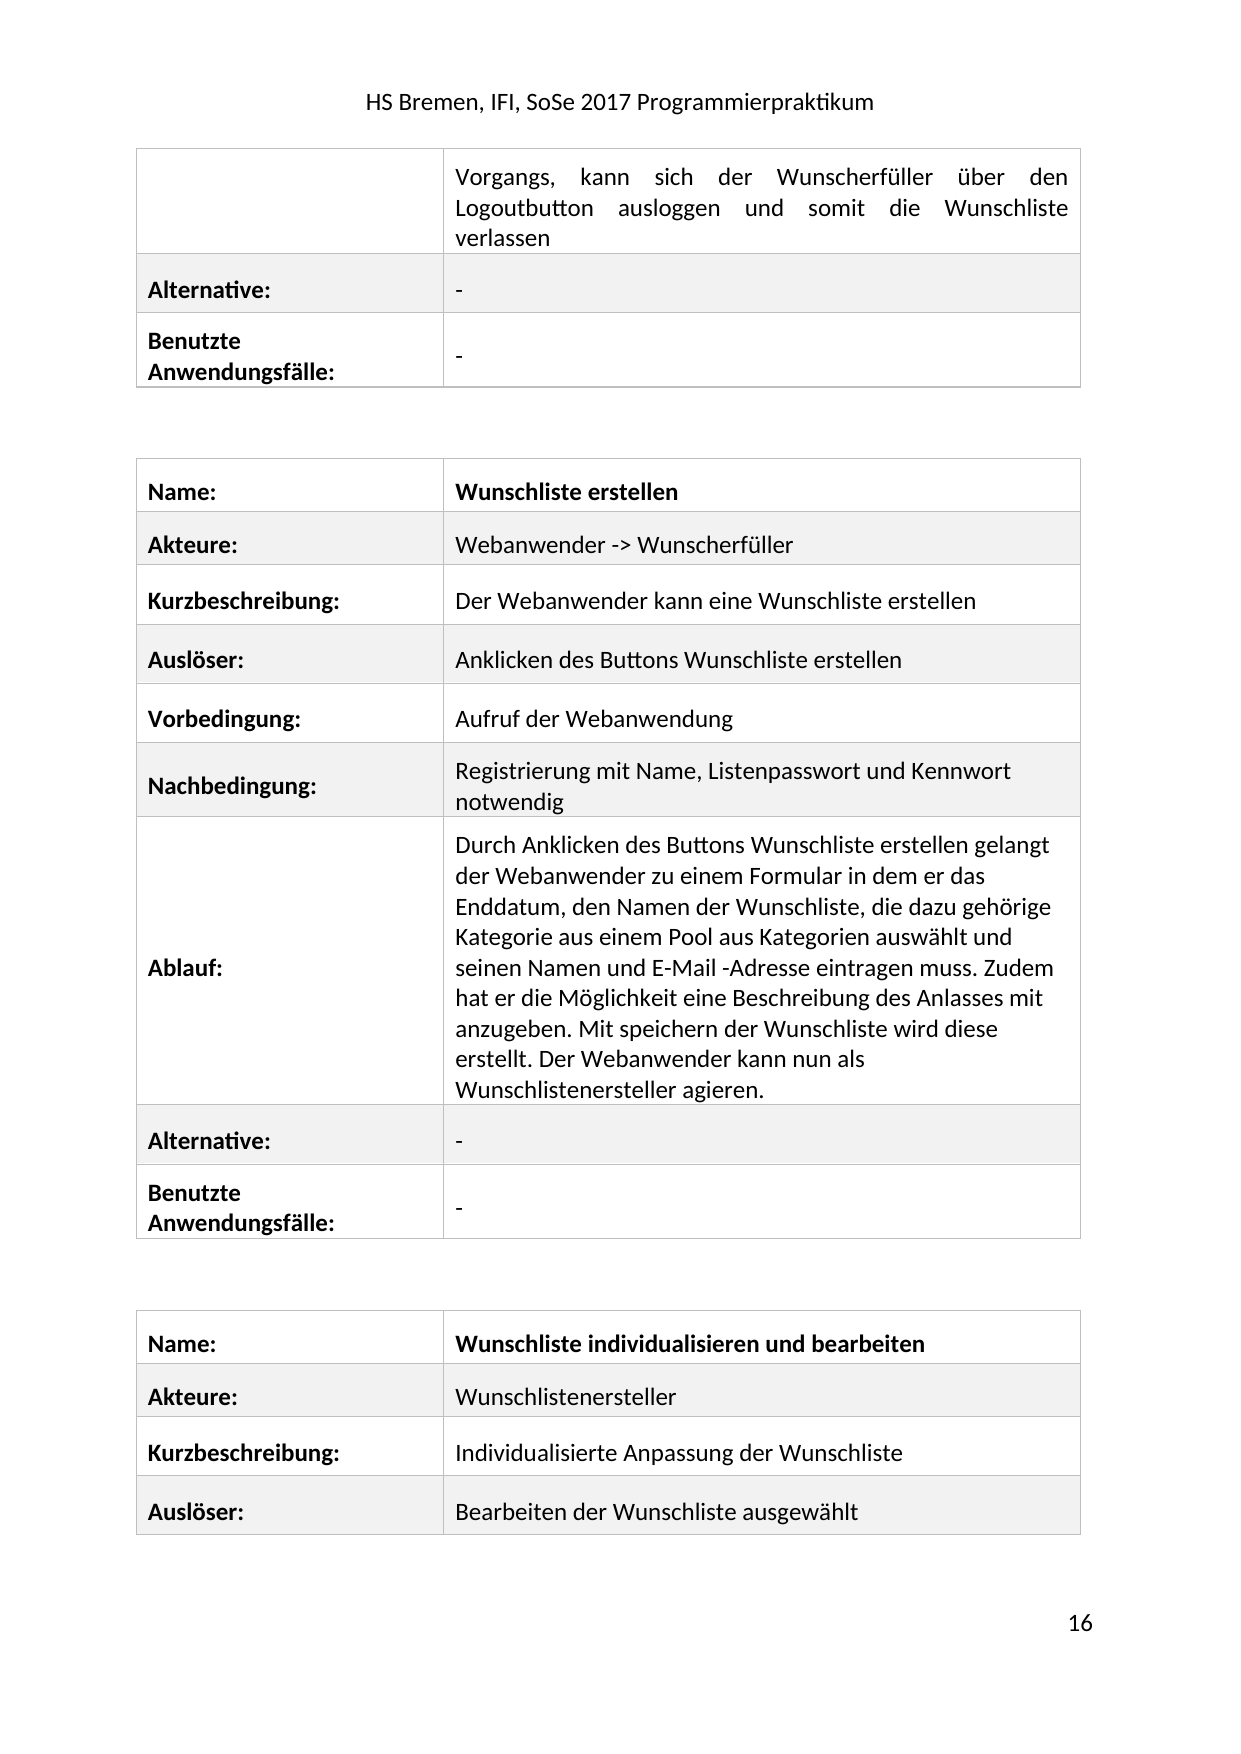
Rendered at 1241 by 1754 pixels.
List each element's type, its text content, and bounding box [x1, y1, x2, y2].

table_cell Kurzbeschreibung: [137, 1417, 443, 1475]
table_cell Akteure: [137, 1364, 443, 1416]
table_cell Nachbedingung: [137, 743, 443, 816]
table_cell Akteure: [137, 512, 443, 564]
table_cell Vorbedingung: [137, 684, 443, 742]
table_cell Wunschlistenersteller [444, 1364, 1080, 1416]
table_cell Registrierung mit Name, Listenpasswort und Kennwort notwendig [444, 743, 1080, 816]
table_cell Auslöser: [137, 1476, 443, 1534]
table_cell Anklicken des Buttons Wunschliste erstellen [444, 625, 1080, 682]
table_cell Alternative: [137, 254, 443, 312]
table_cell Benutzte Anwendungsfälle: [137, 313, 443, 386]
table_cell Webanwender -> Wunscherfüller [444, 512, 1080, 564]
table_cell - [444, 1105, 1080, 1163]
table_cell - [444, 254, 1080, 312]
table_cell Auslöser: [137, 625, 443, 682]
table_cell [137, 149, 443, 253]
table_cell Kurzbeschreibung: [137, 565, 443, 623]
table_header Name: [137, 1311, 443, 1363]
table_cell Der Webanwender kann eine Wunschliste erstellen [444, 565, 1080, 623]
table_cell Durch Anklicken des Buttons Wunschliste erstellen gelangt der Webanwender zu einem Formular in dem er das Enddatum, den Namen der Wunschliste, die dazu gehörige Kategorie aus einem Pool aus Kategorien auswählt und seinen Namen und E-Mail -Adresse eintragen muss. Zudem hat er die Möglichkeit eine Beschreibung des Anlasses mit anzugeben. Mit speichern der Wunschliste wird diese erstellt. Der Webanwender kann nun als Wunschlistenersteller agieren. [444, 817, 1080, 1104]
table_cell Vorgangs, kann sich der Wunscherfüller über den Logoutbutton ausloggen und somit die Wunschliste verlassen [444, 149, 1080, 253]
table_cell Benutzte Anwendungsfälle: [137, 1165, 443, 1238]
table_cell - [444, 313, 1080, 386]
table_cell Ablauf: [137, 817, 443, 1104]
table_cell - [444, 1165, 1080, 1238]
table_cell Bearbeiten der Wunschliste ausgewählt [444, 1476, 1080, 1534]
table_header Wunschliste individualisieren und bearbeiten [444, 1311, 1080, 1363]
table_header Name: [137, 459, 443, 511]
table_header Wunschliste erstellen [444, 459, 1080, 511]
table_cell Individualisierte Anpassung der Wunschliste [444, 1417, 1080, 1475]
table_cell Aufruf der Webanwendung [444, 684, 1080, 742]
table_cell Alternative: [137, 1105, 443, 1163]
